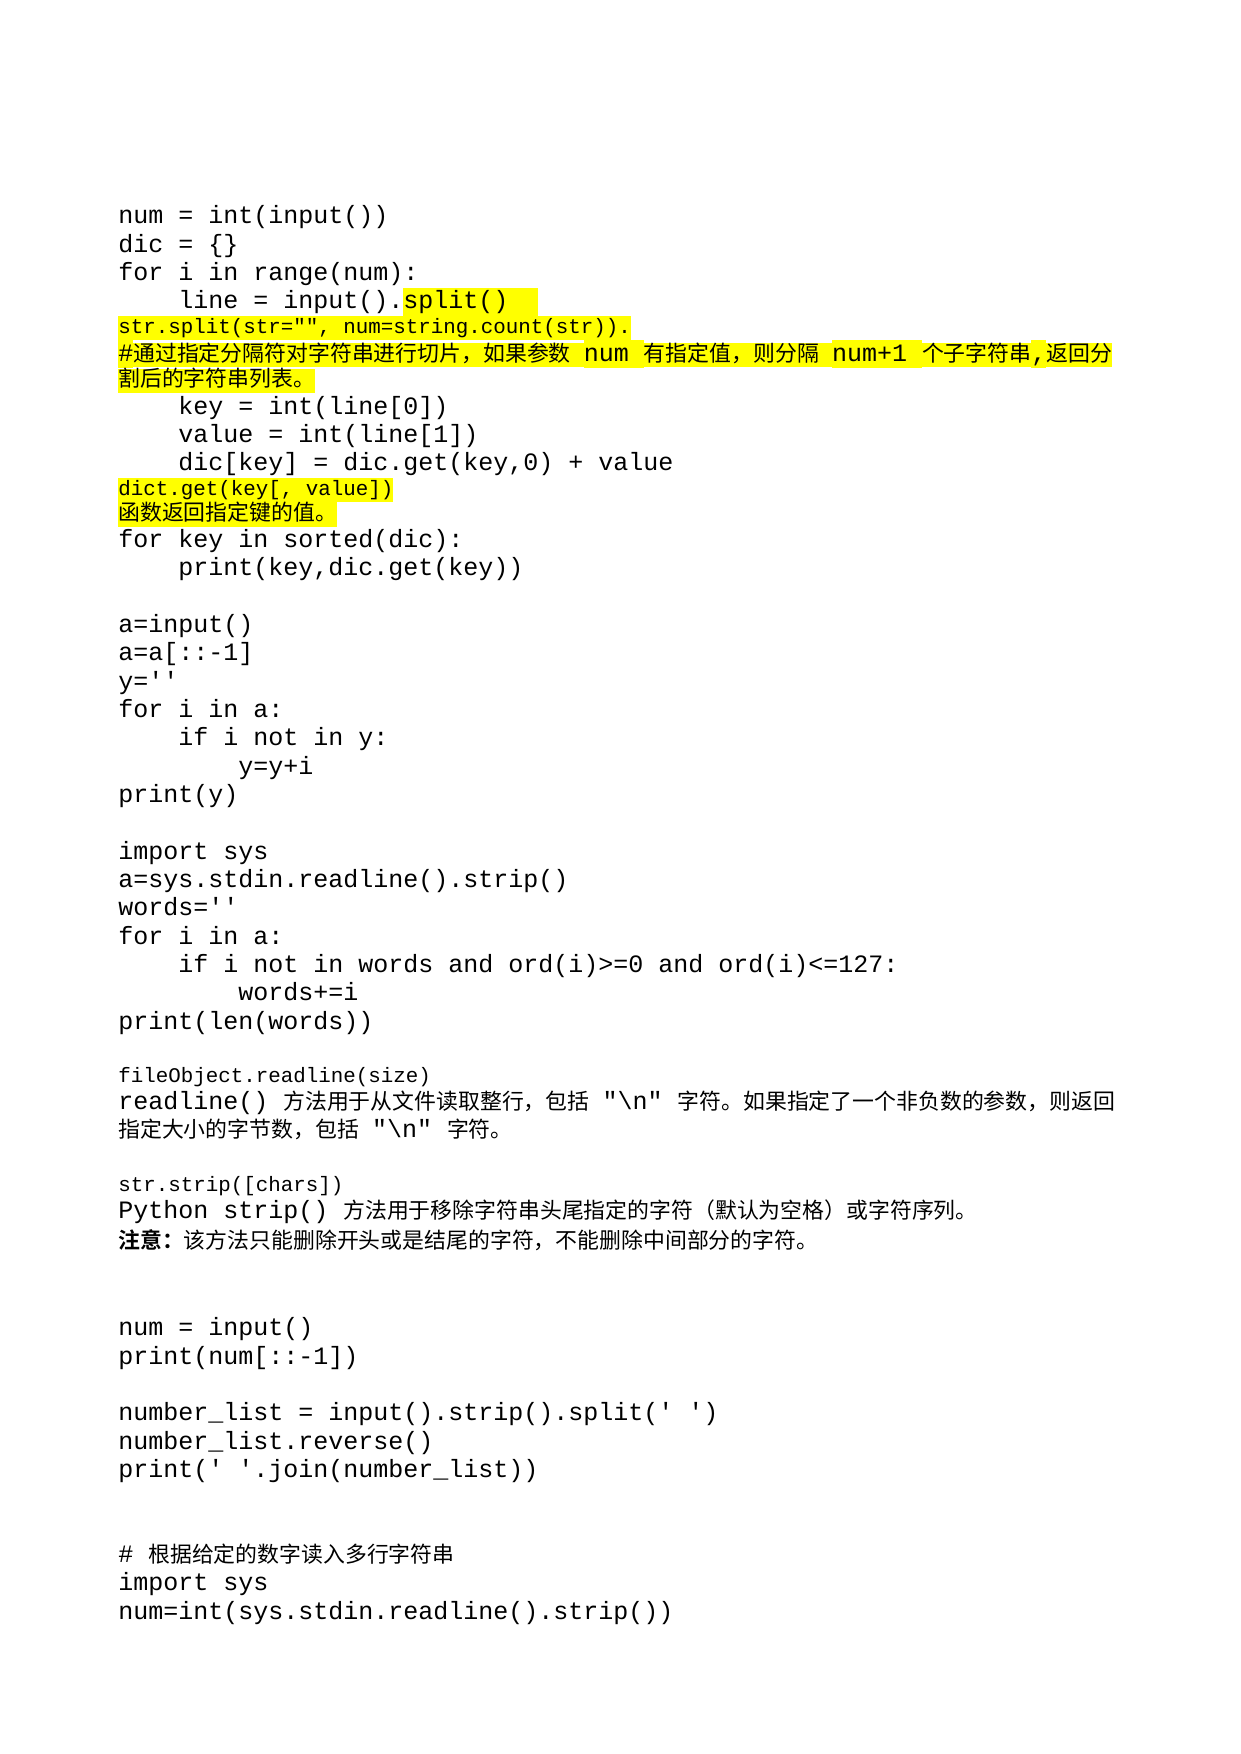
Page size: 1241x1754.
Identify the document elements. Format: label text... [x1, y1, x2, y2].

text print(key,dic.get(key)) [118, 555, 1122, 583]
text print(num[::-1]) [118, 1343, 1122, 1372]
text number_list = input().strip().split(' ') [118, 1400, 1122, 1428]
text 注意：该方法只能删除开头或是结尾的字符，不能删除中间部分的字符。 [118, 1230, 1122, 1254]
text import sys [118, 1570, 1122, 1598]
text str.strip([chars]) [118, 1174, 1122, 1197]
text if i not in y: [118, 725, 1122, 753]
text # 根据给定的数字读入多行字符串 [118, 1542, 1122, 1570]
text y='' [118, 668, 1122, 697]
text readline() 方法用于从文件读取整行，包括 "\n" 字符。如果指定了一个非负数的参数，则返回指定大小的字节数，包括 "\n" 字符。 [118, 1089, 1122, 1145]
text dict.get(key[, value]) [118, 478, 1122, 502]
text fileObject.readline(size) [118, 1065, 1122, 1089]
text print(len(words)) [118, 1008, 1122, 1037]
text a=a[::-1] [118, 640, 1122, 668]
text dic = {} [118, 231, 1122, 260]
text line = input().split() [118, 288, 1122, 316]
text #通过指定分隔符对字符串进行切片，如果参数 num 有指定值，则分隔 num+1 个子字符串,返回分割后的字符串列表。 [118, 340, 1122, 393]
text y=y+i [118, 753, 1122, 782]
text a=input() [118, 612, 1122, 640]
text key = int(line[0]) [118, 393, 1122, 422]
text for i in a: [118, 923, 1122, 952]
text import sys [118, 838, 1122, 867]
text if i not in words and ord(i)>=0 and ord(i)<=127: [118, 952, 1122, 980]
text value = int(line[1]) [118, 422, 1122, 450]
text print(' '.join(number_list)) [118, 1457, 1122, 1485]
text for i in a: [118, 697, 1122, 725]
text Python strip() 方法用于移除字符串头尾指定的字符（默认为空格）或字符序列。 [118, 1197, 1122, 1226]
text for i in range(num): [118, 260, 1122, 288]
text words+=i [118, 980, 1122, 1008]
text str.split(str="", num=string.count(str)). [118, 316, 1122, 340]
text print(y) [118, 782, 1122, 810]
text words='' [118, 895, 1122, 923]
text num = int(input()) [118, 203, 1122, 231]
text number_list.reverse() [118, 1428, 1122, 1457]
text num=int(sys.stdin.readline().strip()) [118, 1598, 1122, 1627]
text dic[key] = dic.get(key,0) + value [118, 450, 1122, 478]
text for key in sorted(dic): [118, 527, 1122, 555]
text a=sys.stdin.readline().strip() [118, 867, 1122, 895]
text num = input() [118, 1315, 1122, 1343]
text 函数返回指定键的值。 [118, 502, 1122, 527]
